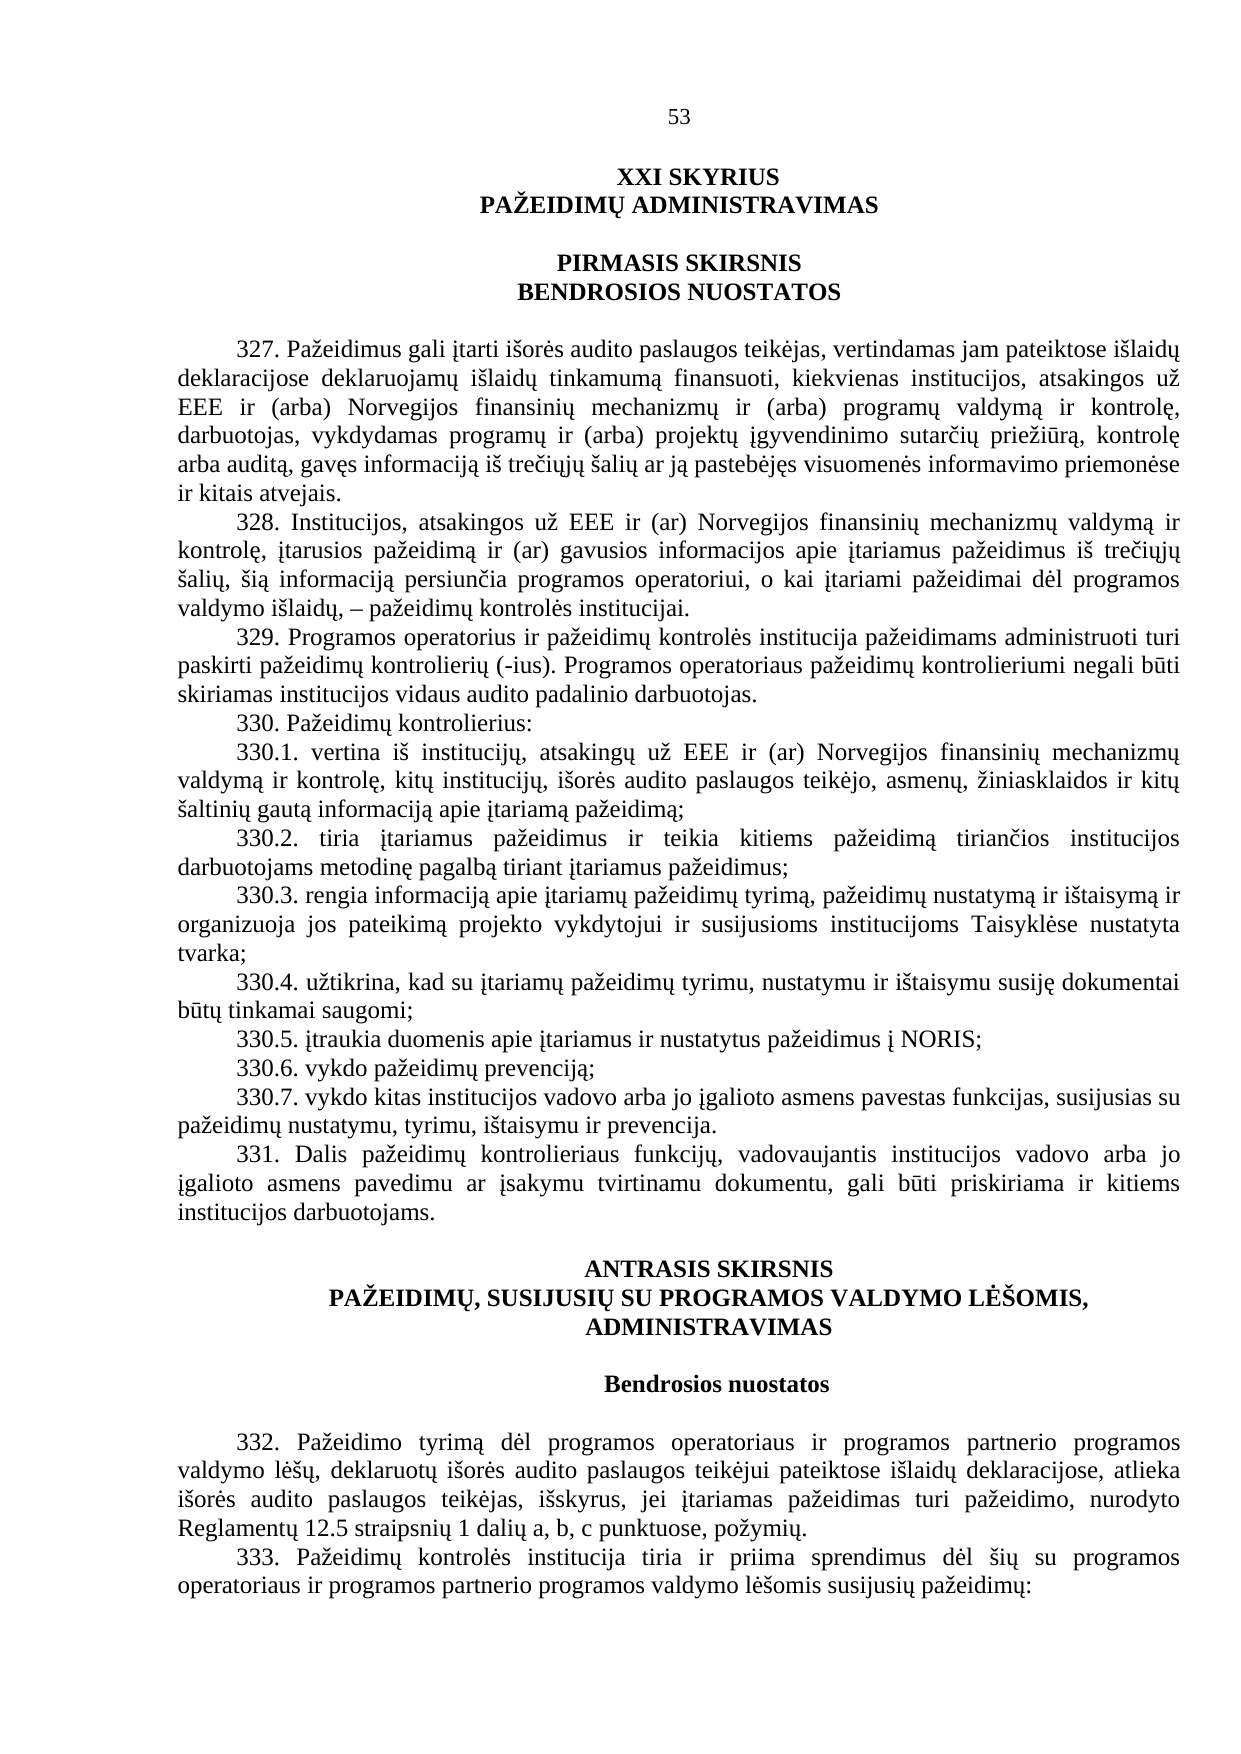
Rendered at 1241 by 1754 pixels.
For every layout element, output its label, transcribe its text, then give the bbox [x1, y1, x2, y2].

text BENDROSIOS NUOSTATOS [177, 277, 1181, 305]
text 330.1. vertina iš institucijų, atsakingų už EEE ir (ar) Norvegijos finansinių mechanizmų valdymą ir kontrolę, kitų institucijų, išorės audito paslaugos teikėjo, asmenų, žiniasklaidos ir kitų šaltinių gautą informaciją apie įtariamą pažeidimą; [177, 737, 1181, 823]
text 333. Pažeidimų kontrolės institucija tiria ir priima sprendimus dėl šių su programos operatoriaus ir programos partnerio programos valdymo lėšomis susijusių pažeidimų: [177, 1542, 1181, 1599]
text Pažeidimų ADMINISTRAVImas [177, 190, 1181, 219]
text PIRMASIS SKIRSNIS [177, 248, 1181, 277]
text 331. Dalis pažeidimų kontrolieriaus funkcijų, vadovaujantis institucijos vadovo arba jo įgalioto asmens pavedimu ar įsakymu tvirtinamu dokumentu, gali būti priskiriama ir kitiems institucijos darbuotojams. [177, 1139, 1181, 1225]
text 330. Pažeidimų kontrolierius: [177, 708, 1181, 737]
text XXI SKYRIUS [215, 162, 1181, 190]
text 330.2. tiria įtariamus pažeidimus ir teikia kitiems pažeidimą tiriančios institucijos darbuotojams metodinę pagalbą tiriant įtariamus pažeidimus; [177, 823, 1181, 880]
text 330.5. įtraukia duomenis apie įtariamus ir nustatytus pažeidimus į NORIS; [177, 1024, 1181, 1053]
text 330.7. vykdo kitas institucijos vadovo arba jo įgalioto asmens pavestas funkcijas, susijusias su pažeidimų nustatymu, tyrimu, ištaisymu ir prevencija. [177, 1082, 1181, 1139]
text 329. Programos operatorius ir pažeidimų kontrolės institucija pažeidimams administruoti turi paskirti pažeidimų kontrolierių (-ius). Programos operatoriaus pažeidimų kontrolieriumi negali būti skiriamas institucijos vidaus audito padalinio darbuotojas. [177, 622, 1181, 708]
text 328. Institucijos, atsakingos už EEE ir (ar) Norvegijos finansinių mechanizmų valdymą ir kontrolę, įtarusios pažeidimą ir (ar) gavusios informacijos apie įtariamus pažeidimus iš trečiųjų šalių, šią informaciją persiunčia programos operatoriui, o kai įtariami pažeidimai dėl programos valdymo išlaidų, – pažeidimų kontrolės institucijai. [177, 507, 1181, 622]
text ANTRASIS SKIRSNIS [236, 1254, 1181, 1283]
text 330.4. užtikrina, kad su įtariamų pažeidimų tyrimu, nustatymu ir ištaisymu susiję dokumentai būtų tinkamai saugomi; [177, 967, 1181, 1024]
text 332. Pažeidimo tyrimą dėl programos operatoriaus ir programos partnerio programos valdymo lėšų, deklaruotų išorės audito paslaugos teikėjui pateiktose išlaidų deklaracijose, atlieka išorės audito paslaugos teikėjas, išskyrus, jei įtariamas pažeidimas turi pažeidimo, nurodyto Reglamentų 12.5 straipsnių 1 dalių a, b, c punktuose, požymių. [177, 1427, 1181, 1542]
text 330.6. vykdo pažeidimų prevenciją; [177, 1053, 1181, 1082]
text PAŽEIDIMŲ, SUSIJUSIŲ SU PROGRAMOS VALDYMO LĖŠOMIS, ADMINISTRAVIMAS [236, 1283, 1181, 1340]
text 330.3. rengia informaciją apie įtariamų pažeidimų tyrimą, pažeidimų nustatymą ir ištaisymą ir organizuoja jos pateikimą projekto vykdytojui ir susijusioms institucijoms Taisyklėse nustatyta tvarka; [177, 880, 1181, 967]
text 327. Pažeidimus gali įtarti išorės audito paslaugos teikėjas, vertindamas jam pateiktose išlaidų deklaracijose deklaruojamų išlaidų tinkamumą finansuoti, kiekvienas institucijos, atsakingos už EEE ir (arba) Norvegijos finansinių mechanizmų ir (arba) programų valdymą ir kontrolę, darbuotojas, vykdydamas programų ir (arba) projektų įgyvendinimo sutarčių priežiūrą, kontrolę arba auditą, gavęs informaciją iš trečiųjų šalių ar ją pastebėjęs visuomenės informavimo priemonėse ir kitais atvejais. [177, 334, 1181, 507]
text Bendrosios nuostatos [252, 1369, 1181, 1398]
